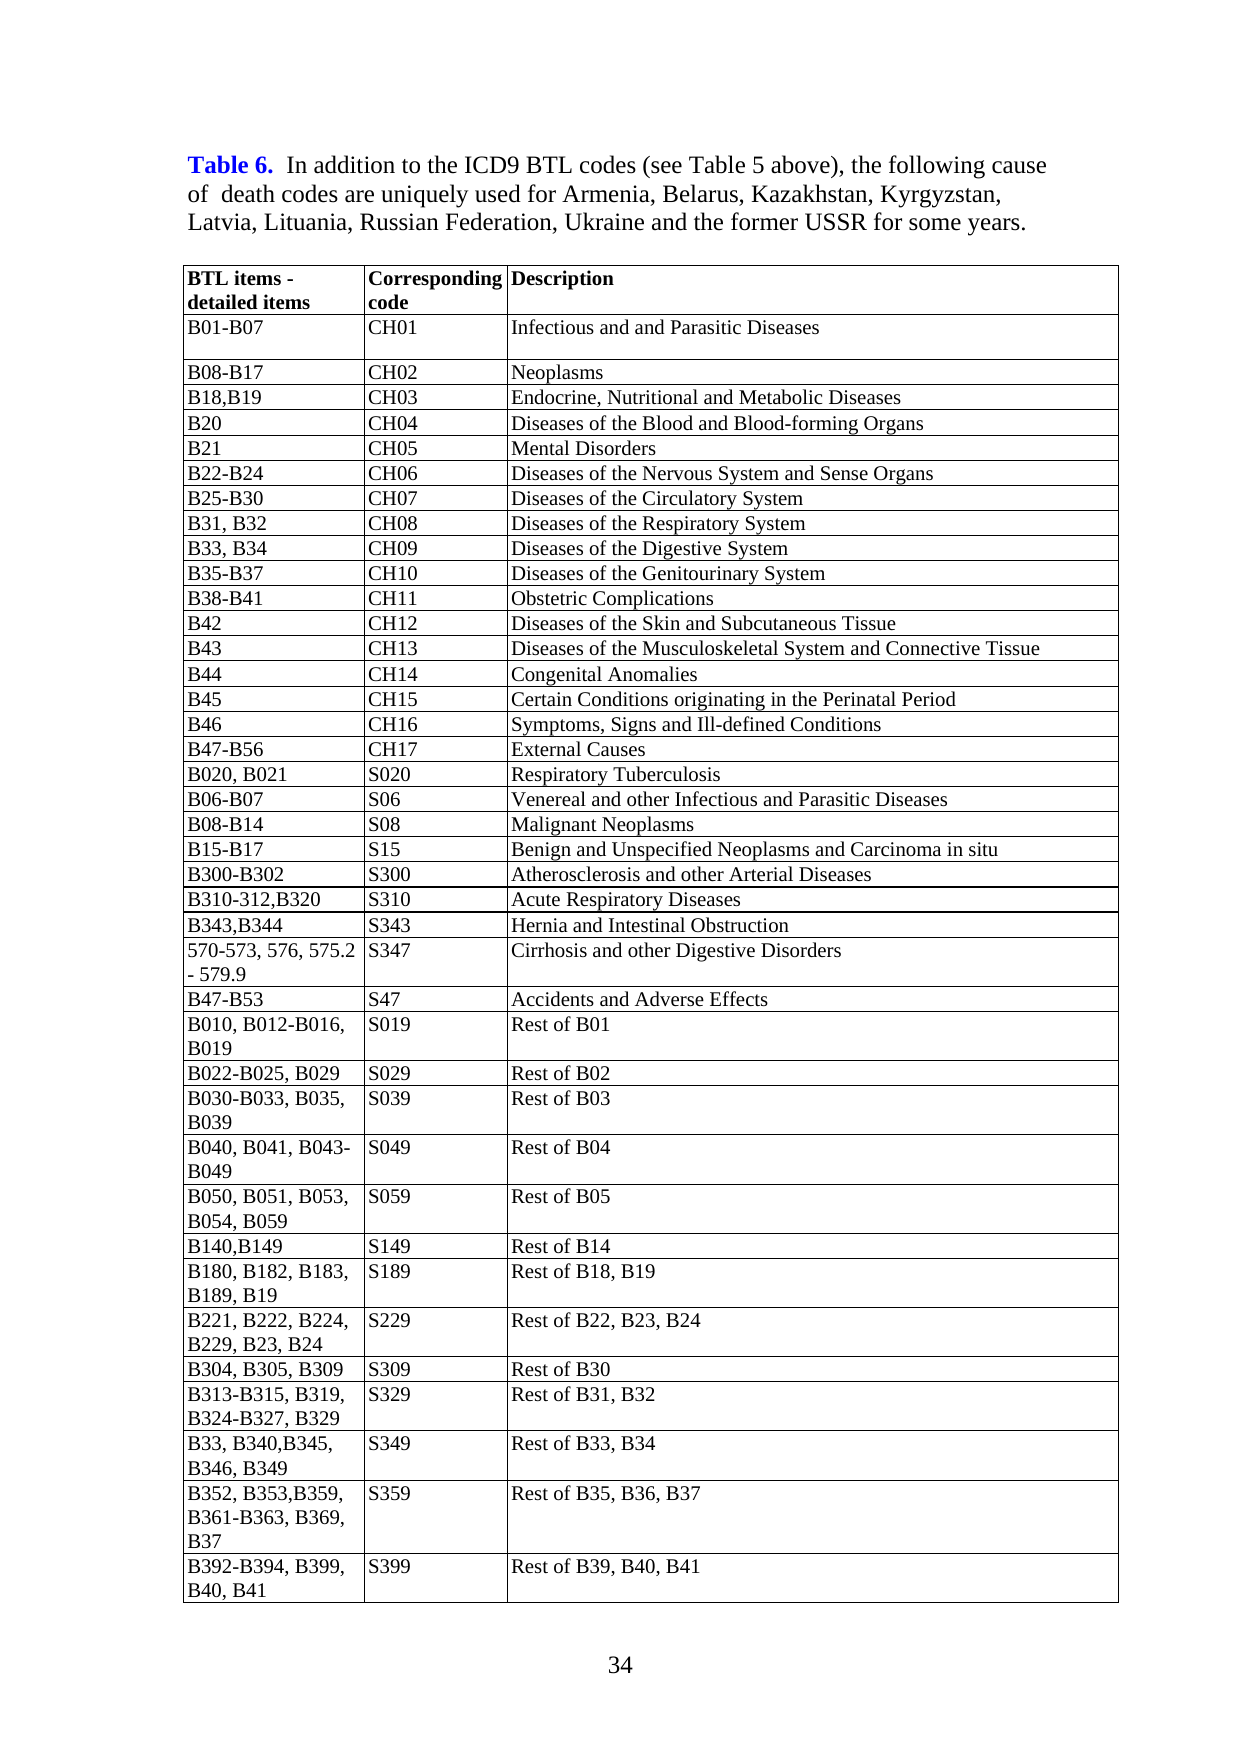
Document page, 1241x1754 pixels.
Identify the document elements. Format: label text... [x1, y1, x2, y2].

table_cell Neoplasms [508, 360, 1118, 384]
table_cell B313-B315, B319, B324-B327, B329 [184, 1382, 364, 1430]
table_cell Cirrhosis and other Digestive Disorders [508, 938, 1118, 986]
table_cell Acute Respiratory Diseases [508, 888, 1118, 911]
table_cell Rest of B05 [508, 1185, 1118, 1233]
table_cell Diseases of the Genitourinary System [508, 561, 1118, 585]
text Table 6. In addition to the ICD9 BTL codes (see Table 5 above), the following cause of death codes are uniquely used for Armenia, Belarus, Kazakhstan, Kyrgyzstan, Latvia, Lituania, Russian Federation, Ukraine and the former USSR for some years. [187, 150, 1053, 236]
table_cell Benign and Unspecified Neoplasms and Carcinoma in situ [508, 837, 1118, 861]
table_cell Rest of B01 [508, 1012, 1118, 1060]
table_cell B08-B14 [184, 812, 364, 836]
table_cell S039 [365, 1086, 507, 1134]
table_cell CH10 [365, 561, 507, 585]
table_cell S15 [365, 837, 507, 861]
table_cell CH07 [365, 486, 507, 510]
table_cell Endocrine, Nutritional and Metabolic Diseases [508, 385, 1118, 409]
table_cell Diseases of the Respiratory System [508, 511, 1118, 535]
table_cell S059 [365, 1185, 507, 1233]
table_header Description [508, 266, 1118, 314]
table_cell B304, B305, B309 [184, 1357, 364, 1381]
table_cell B01-B07 [184, 315, 364, 359]
table_cell B38-B41 [184, 586, 364, 610]
table_cell B21 [184, 436, 364, 459]
table_cell B31, B32 [184, 511, 364, 535]
table_cell CH17 [365, 737, 507, 761]
table_cell 570-573, 576, 575.2 - 579.9 [184, 938, 364, 986]
table_cell B140,B149 [184, 1234, 364, 1258]
table_cell S347 [365, 938, 507, 986]
table_cell Diseases of the Circulatory System [508, 486, 1118, 510]
table_cell S189 [365, 1259, 507, 1307]
table_cell CH13 [365, 636, 507, 660]
table_cell B20 [184, 410, 364, 434]
table_cell S399 [365, 1554, 507, 1602]
table_cell S359 [365, 1481, 507, 1553]
table_cell CH09 [365, 536, 507, 560]
table_cell Rest of B02 [508, 1061, 1118, 1085]
table_cell Obstetric Complications [508, 586, 1118, 610]
table_cell Diseases of the Skin and Subcutaneous Tissue [508, 611, 1118, 635]
table_cell S349 [365, 1431, 507, 1479]
table_cell B46 [184, 712, 364, 736]
table_cell CH14 [365, 661, 507, 686]
table_cell B180, B182, B183, B189, B19 [184, 1259, 364, 1307]
table_cell B020, B021 [184, 762, 364, 786]
table_cell Diseases of the Nervous System and Sense Organs [508, 461, 1118, 485]
table_cell S020 [365, 762, 507, 786]
table_cell S300 [365, 862, 507, 886]
table_cell Atherosclerosis and other Arterial Diseases [508, 862, 1118, 886]
table_cell External Causes [508, 737, 1118, 761]
table_cell Infectious and and Parasitic Diseases [508, 315, 1118, 359]
table_cell S343 [365, 913, 507, 937]
table_cell CH02 [365, 360, 507, 384]
table_header Corresponding code [365, 266, 507, 314]
table_cell Certain Conditions originating in the Perinatal Period [508, 687, 1118, 711]
table_cell Malignant Neoplasms [508, 812, 1118, 836]
table_cell B47-B56 [184, 737, 364, 761]
table_cell Rest of B30 [508, 1357, 1118, 1381]
table_cell CH04 [365, 410, 507, 434]
table_cell Diseases of the Blood and Blood-forming Organs [508, 410, 1118, 434]
table_cell CH01 [365, 315, 507, 359]
table_cell B221, B222, B224, B229, B23, B24 [184, 1308, 364, 1356]
table_cell S06 [365, 787, 507, 811]
table_cell B040, B041, B043-B049 [184, 1135, 364, 1183]
table_cell B22-B24 [184, 461, 364, 485]
table_cell Rest of B03 [508, 1086, 1118, 1134]
table_cell B42 [184, 611, 364, 635]
table_cell CH06 [365, 461, 507, 485]
table_cell B310-312,B320 [184, 888, 364, 911]
table_cell B43 [184, 636, 364, 660]
table_cell S019 [365, 1012, 507, 1060]
table_cell S47 [365, 987, 507, 1011]
table_cell Venereal and other Infectious and Parasitic Diseases [508, 787, 1118, 811]
table_cell Hernia and Intestinal Obstruction [508, 913, 1118, 937]
table_cell B06-B07 [184, 787, 364, 811]
table_cell S149 [365, 1234, 507, 1258]
table_cell B15-B17 [184, 837, 364, 861]
table_cell B25-B30 [184, 486, 364, 510]
table_cell Mental Disorders [508, 436, 1118, 459]
table_cell Rest of B14 [508, 1234, 1118, 1258]
table_cell Rest of B18, B19 [508, 1259, 1118, 1307]
table_cell Rest of B39, B40, B41 [508, 1554, 1118, 1602]
table_cell CH12 [365, 611, 507, 635]
table_cell B343,B344 [184, 913, 364, 937]
table_cell B45 [184, 687, 364, 711]
table_cell CH15 [365, 687, 507, 711]
table_cell B44 [184, 661, 364, 686]
table_header BTL items - detailed items [184, 266, 364, 314]
table_cell B050, B051, B053, B054, B059 [184, 1185, 364, 1233]
table_cell B33, B340,B345, B346, B349 [184, 1431, 364, 1479]
table_cell B030-B033, B035, B039 [184, 1086, 364, 1134]
table_cell B300-B302 [184, 862, 364, 886]
table_cell S309 [365, 1357, 507, 1381]
table_cell B33, B34 [184, 536, 364, 560]
table_cell B47-B53 [184, 987, 364, 1011]
table_cell CH11 [365, 586, 507, 610]
table_cell B35-B37 [184, 561, 364, 585]
table_cell Diseases of the Digestive System [508, 536, 1118, 560]
table_cell S229 [365, 1308, 507, 1356]
table_cell Rest of B04 [508, 1135, 1118, 1183]
table_cell B08-B17 [184, 360, 364, 384]
table_cell B18,B19 [184, 385, 364, 409]
table_cell Rest of B35, B36, B37 [508, 1481, 1118, 1553]
table_cell Rest of B22, B23, B24 [508, 1308, 1118, 1356]
table_cell Diseases of the Musculoskeletal System and Connective Tissue [508, 636, 1118, 660]
table_cell S329 [365, 1382, 507, 1430]
table_cell B010, B012-B016, B019 [184, 1012, 364, 1060]
table_cell CH16 [365, 712, 507, 736]
table_cell S310 [365, 888, 507, 911]
table_cell B352, B353,B359, B361-B363, B369, B37 [184, 1481, 364, 1553]
table_cell B392-B394, B399, B40, B41 [184, 1554, 364, 1602]
table_cell Accidents and Adverse Effects [508, 987, 1118, 1011]
table_cell Symptoms, Signs and Ill-defined Conditions [508, 712, 1118, 736]
table_cell CH08 [365, 511, 507, 535]
table_cell S08 [365, 812, 507, 836]
table_cell CH03 [365, 385, 507, 409]
table_cell S029 [365, 1061, 507, 1085]
table_cell Respiratory Tuberculosis [508, 762, 1118, 786]
table_cell CH05 [365, 436, 507, 459]
table_cell S049 [365, 1135, 507, 1183]
table_cell Rest of B33, B34 [508, 1431, 1118, 1479]
table_cell B022-B025, B029 [184, 1061, 364, 1085]
table_cell Rest of B31, B32 [508, 1382, 1118, 1430]
table_cell Congenital Anomalies [508, 661, 1118, 686]
